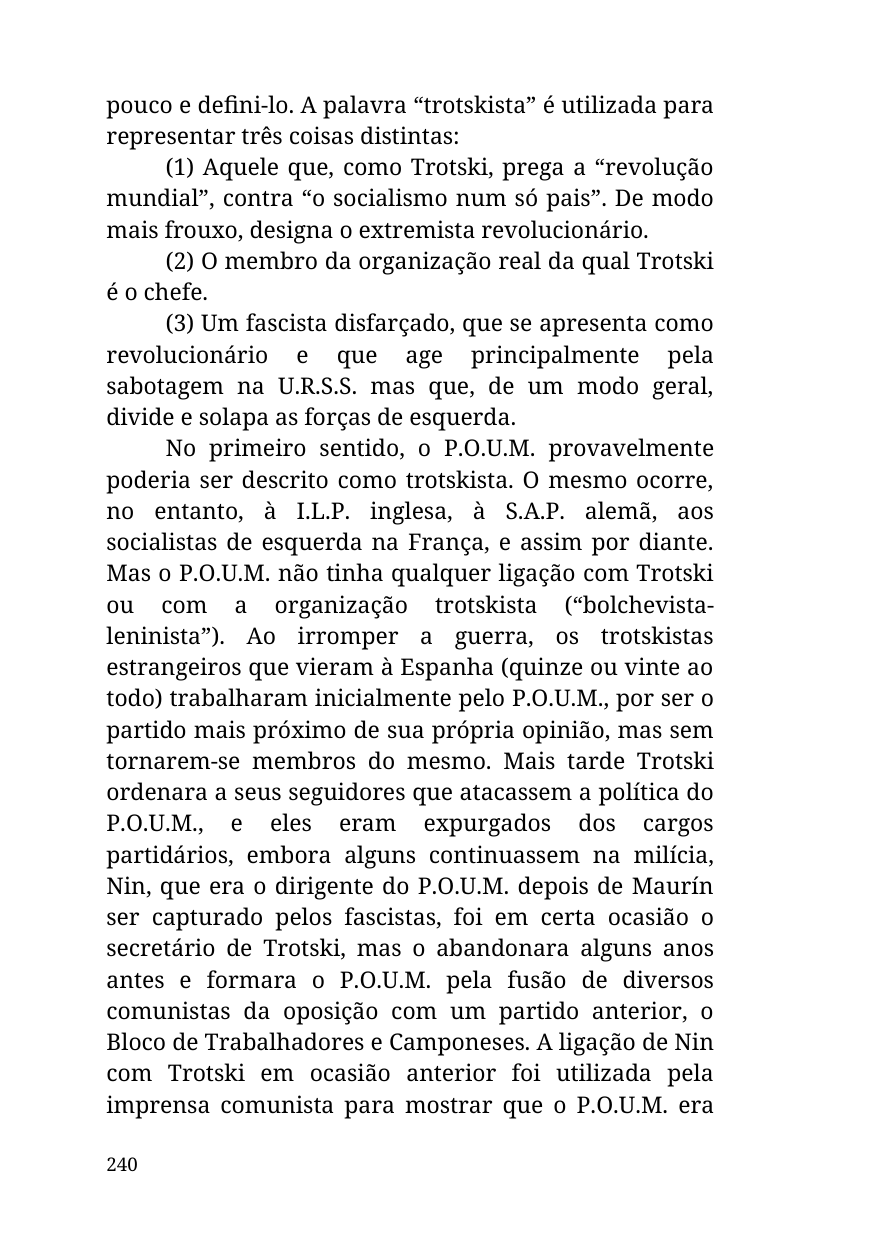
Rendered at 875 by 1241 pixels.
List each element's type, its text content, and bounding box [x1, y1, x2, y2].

text (2) O membro da organização real da qual Trotski é o chefe. [106, 245, 714, 307]
text (3) Um fascista disfarçado, que se apresenta como revolucionário e que age principalmente pela sabotagem na U.R.S.S. mas que, de um modo geral, divide e solapa as forças de esquerda. [106, 307, 714, 432]
text No primeiro sentido, o P.O.U.M. provavelmente poderia ser descrito como trotskista. O mesmo ocorre, no entanto, à I.L.P. inglesa, à S.A.P. alemã, aos socialistas de esquerda na França, e assim por diante. Mas o P.O.U.M. não tinha qualquer ligação com Trotski ou com a organização trotskista (“bolchevista-leninista”). Ao irromper a guerra, os trotskistas estrangeiros que vieram à Espanha (quinze ou vinte ao todo) trabalharam inicialmente pelo P.O.U.M., por ser o partido mais próximo de sua própria opinião, mas sem tornarem-se membros do mesmo. Mais tarde Trotski ordenara a seus seguidores que atacassem a política do P.O.U.M., e eles eram expurgados dos cargos partidários, embora alguns continuassem na milícia, Nin, que era o dirigente do P.O.U.M. depois de Maurín ser capturado pelos fascistas, foi em certa ocasião o secretário de Trotski, mas o abandonara alguns anos antes e formara o P.O.U.M. pela fusão de diversos comunistas da oposição com um partido anterior, o Bloco de Trabalhadores e Camponeses. A ligação de Nin com Trotski em ocasião anterior foi utilizada pela imprensa comunista para mostrar que o P.O.U.M. era [106, 432, 714, 1120]
text (1) Aquele que, como Trotski, prega a “revolução mundial”, contra “o socialismo num só pais”. De modo mais frouxo, designa o extremista revolucionário. [106, 151, 714, 245]
text pouco e defini-lo. A palavra “trotskista” é utilizada para representar três coisas distintas: [106, 88, 714, 151]
